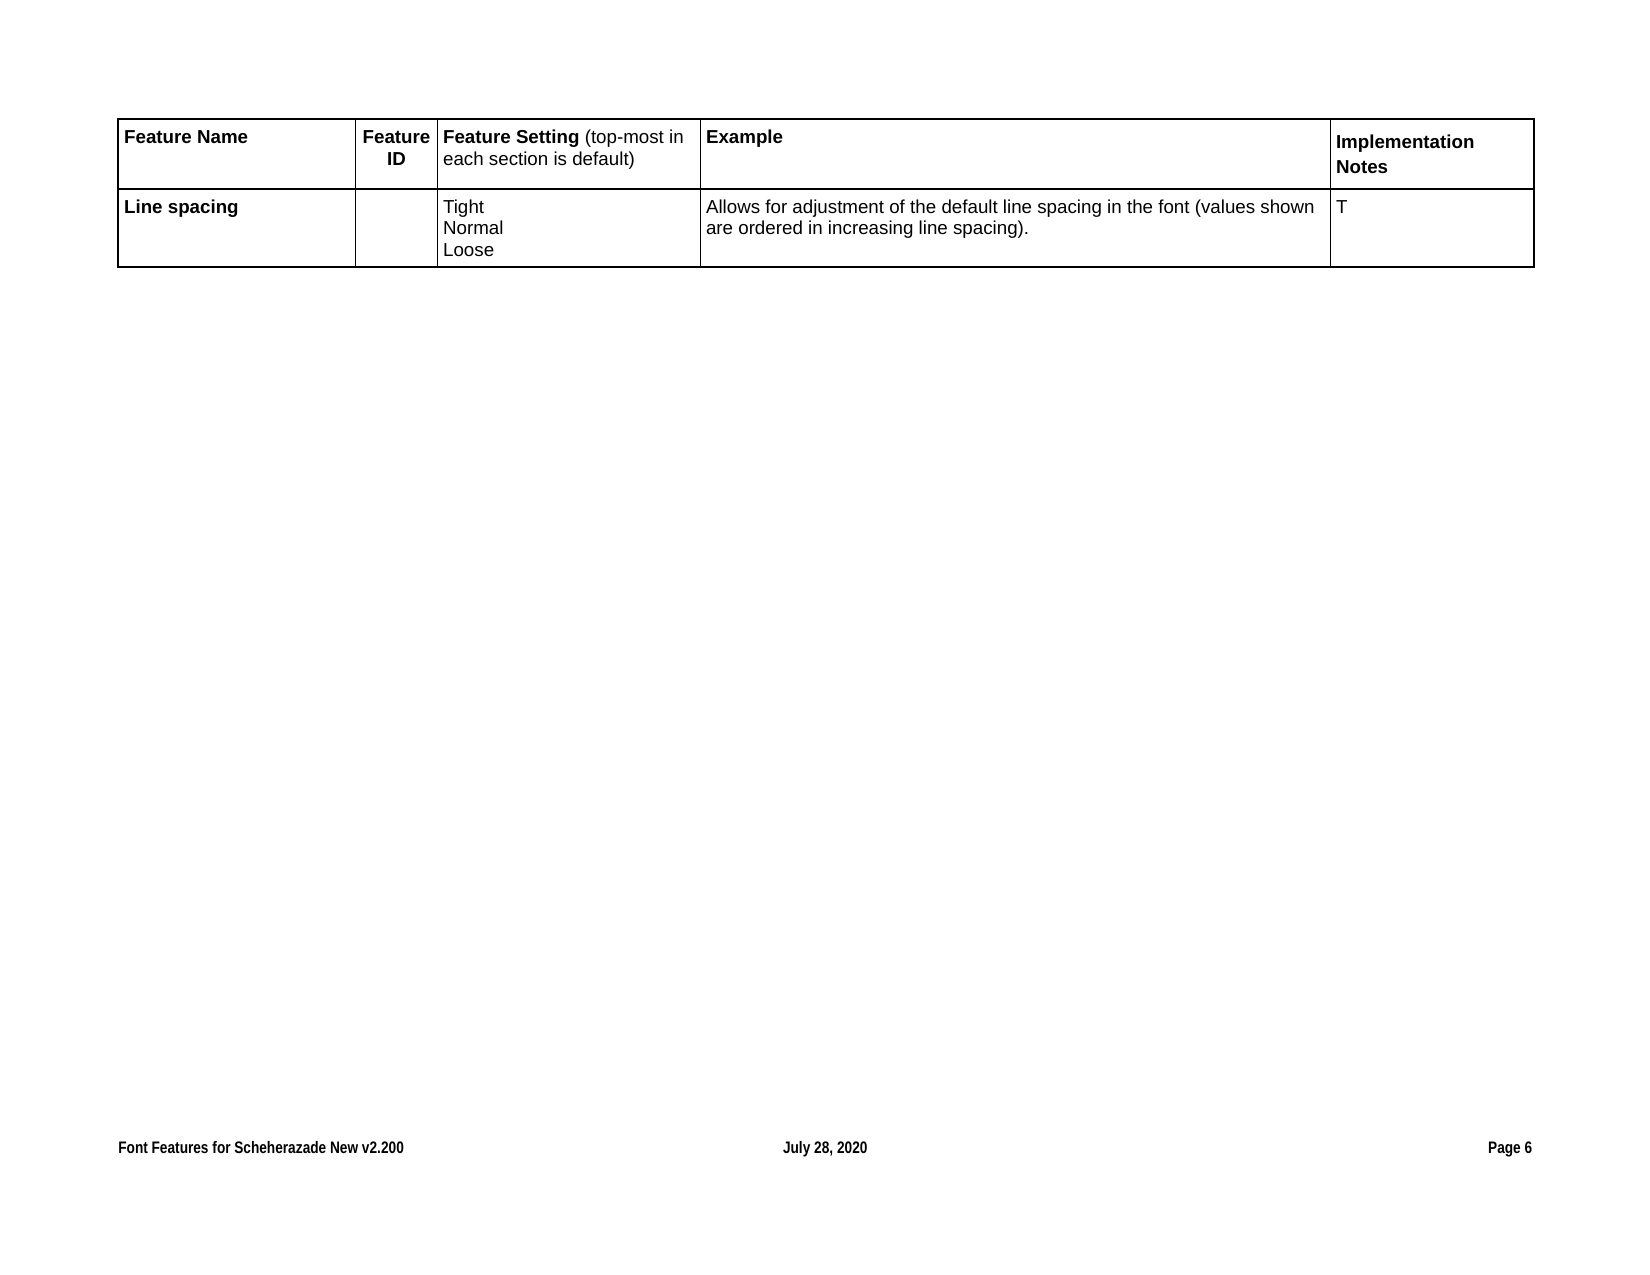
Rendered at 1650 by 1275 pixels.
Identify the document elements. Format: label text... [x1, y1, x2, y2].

table_header Implementation Notes [1331, 120, 1533, 188]
table_cell Tight Normal Loose [438, 190, 700, 266]
table_header Feature Setting (top-most in each section is default) [438, 120, 700, 188]
table_header Feature Name [119, 120, 355, 188]
table_cell T [1331, 190, 1533, 266]
table_header Example [701, 120, 1330, 188]
table_cell Line spacing [119, 190, 355, 266]
table_cell [356, 190, 437, 266]
table_cell Allows for adjustment of the default line spacing in the font (values shown are ordered in increasing line spacing). [701, 190, 1330, 266]
table_header Feature ID [356, 120, 437, 188]
